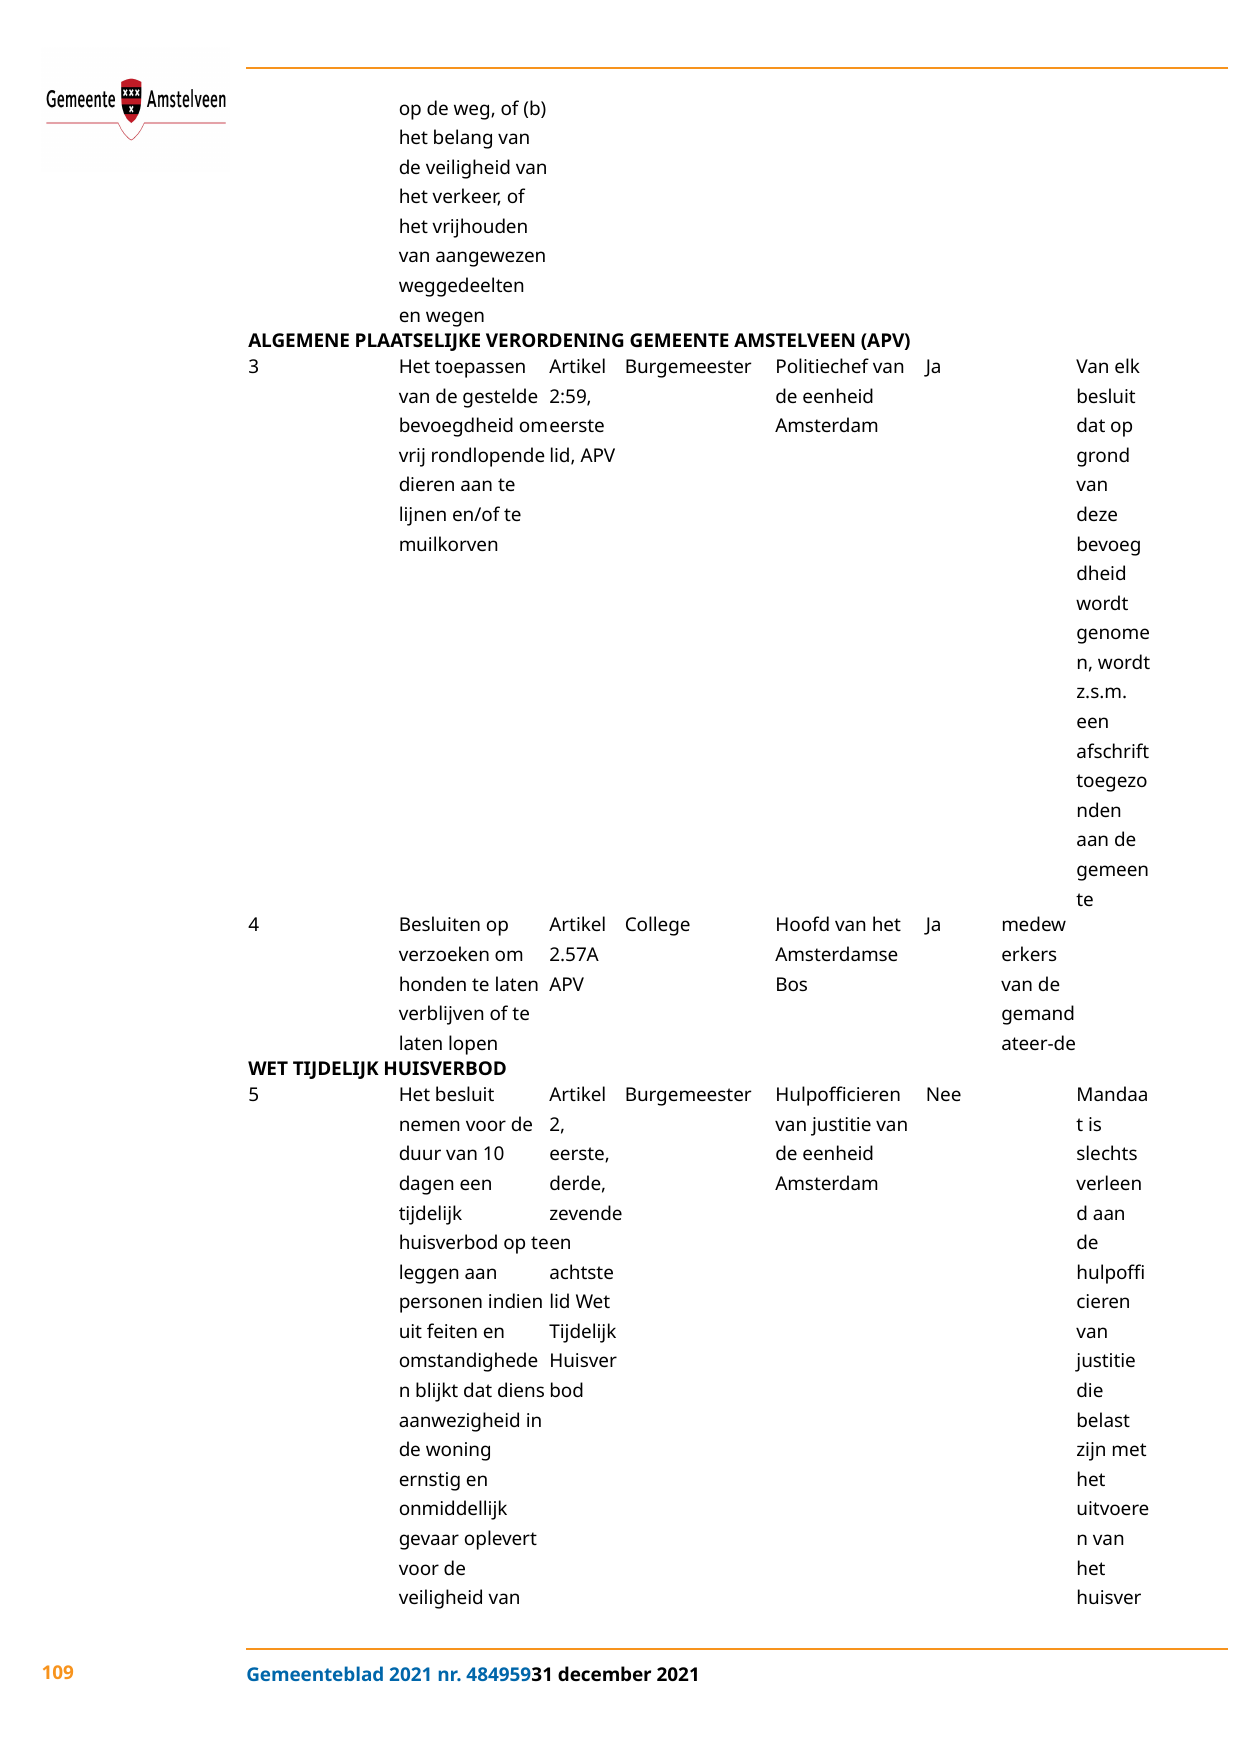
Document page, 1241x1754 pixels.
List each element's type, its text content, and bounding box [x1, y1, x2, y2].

table_cell [1076, 95, 1152, 328]
table_cell [1076, 912, 1152, 1056]
table_cell Het toepassen van de gestelde bevoegdheid om vrij rondlopende dieren aan te lijnen en/of te muilkorven [399, 353, 549, 912]
table_cell WET TIJDELIJK HUISVERBOD [248, 1056, 1152, 1081]
table_cell Van elk besluit dat op grond van deze bevoegdheid wordt genomen, wordt z.s.m. een afschrift toegezonden aan de gemeente [1076, 353, 1152, 912]
table_cell [248, 95, 398, 328]
table_cell 4 [248, 912, 398, 1056]
picture [41, 47, 231, 172]
table_cell ALGEMENE PLAATSELIJKE VERORDENING GEMEENTE AMSTELVEEN (APV) [248, 328, 1152, 353]
table_cell Hoofd van het Amsterdamse Bos [775, 912, 926, 1056]
table_cell [1001, 95, 1076, 328]
table_cell Ja [926, 353, 1001, 912]
table_cell Artikel 2.57A APV [549, 912, 624, 1056]
table_cell 5 [248, 1081, 398, 1610]
table_cell [1001, 1081, 1076, 1610]
table_cell Burgemeester [625, 1081, 775, 1610]
table_cell Mandaat is slechts verleend aan de hulpofficieren van justitie die belast zijn met het uitvoeren van het huisver [1076, 1081, 1152, 1610]
table_cell [926, 95, 1001, 328]
table_cell [549, 95, 624, 328]
table_cell op de weg, of (b) het belang van de veiligheid van het verkeer, of het vrijhouden van aangewezen weggedeelten en wegen [399, 95, 549, 328]
table_cell Artikel 2:59, eerste lid, APV [549, 353, 624, 912]
table_cell 3 [248, 353, 398, 912]
table_cell medewerkers van de gemandateer-de [1001, 912, 1076, 1056]
table_cell [625, 95, 775, 328]
table_cell College [625, 912, 775, 1056]
table_cell [1001, 353, 1076, 912]
table_cell Nee [926, 1081, 1001, 1610]
table_cell Artikel 2, eerste, derde, zevende en achtste lid Wet Tijdelijk Huisverbod [549, 1081, 624, 1610]
table_cell Besluiten op verzoeken om honden te laten verblijven of te laten lopen [399, 912, 549, 1056]
table_cell [775, 95, 926, 328]
table_cell Burgemeester [625, 353, 775, 912]
table_cell Het besluit nemen voor de duur van 10 dagen een tijdelijk huisverbod op te leggen aan personen indien uit feiten en omstandigheden blijkt dat diens aanwezigheid in de woning ernstig en onmiddellijk gevaar oplevert voor de veiligheid van [399, 1081, 549, 1610]
table_cell Ja [926, 912, 1001, 1056]
table_cell Politiechef van de eenheid Amsterdam [775, 353, 926, 912]
table_cell Hulpofficieren van justitie van de eenheid Amsterdam [775, 1081, 926, 1610]
